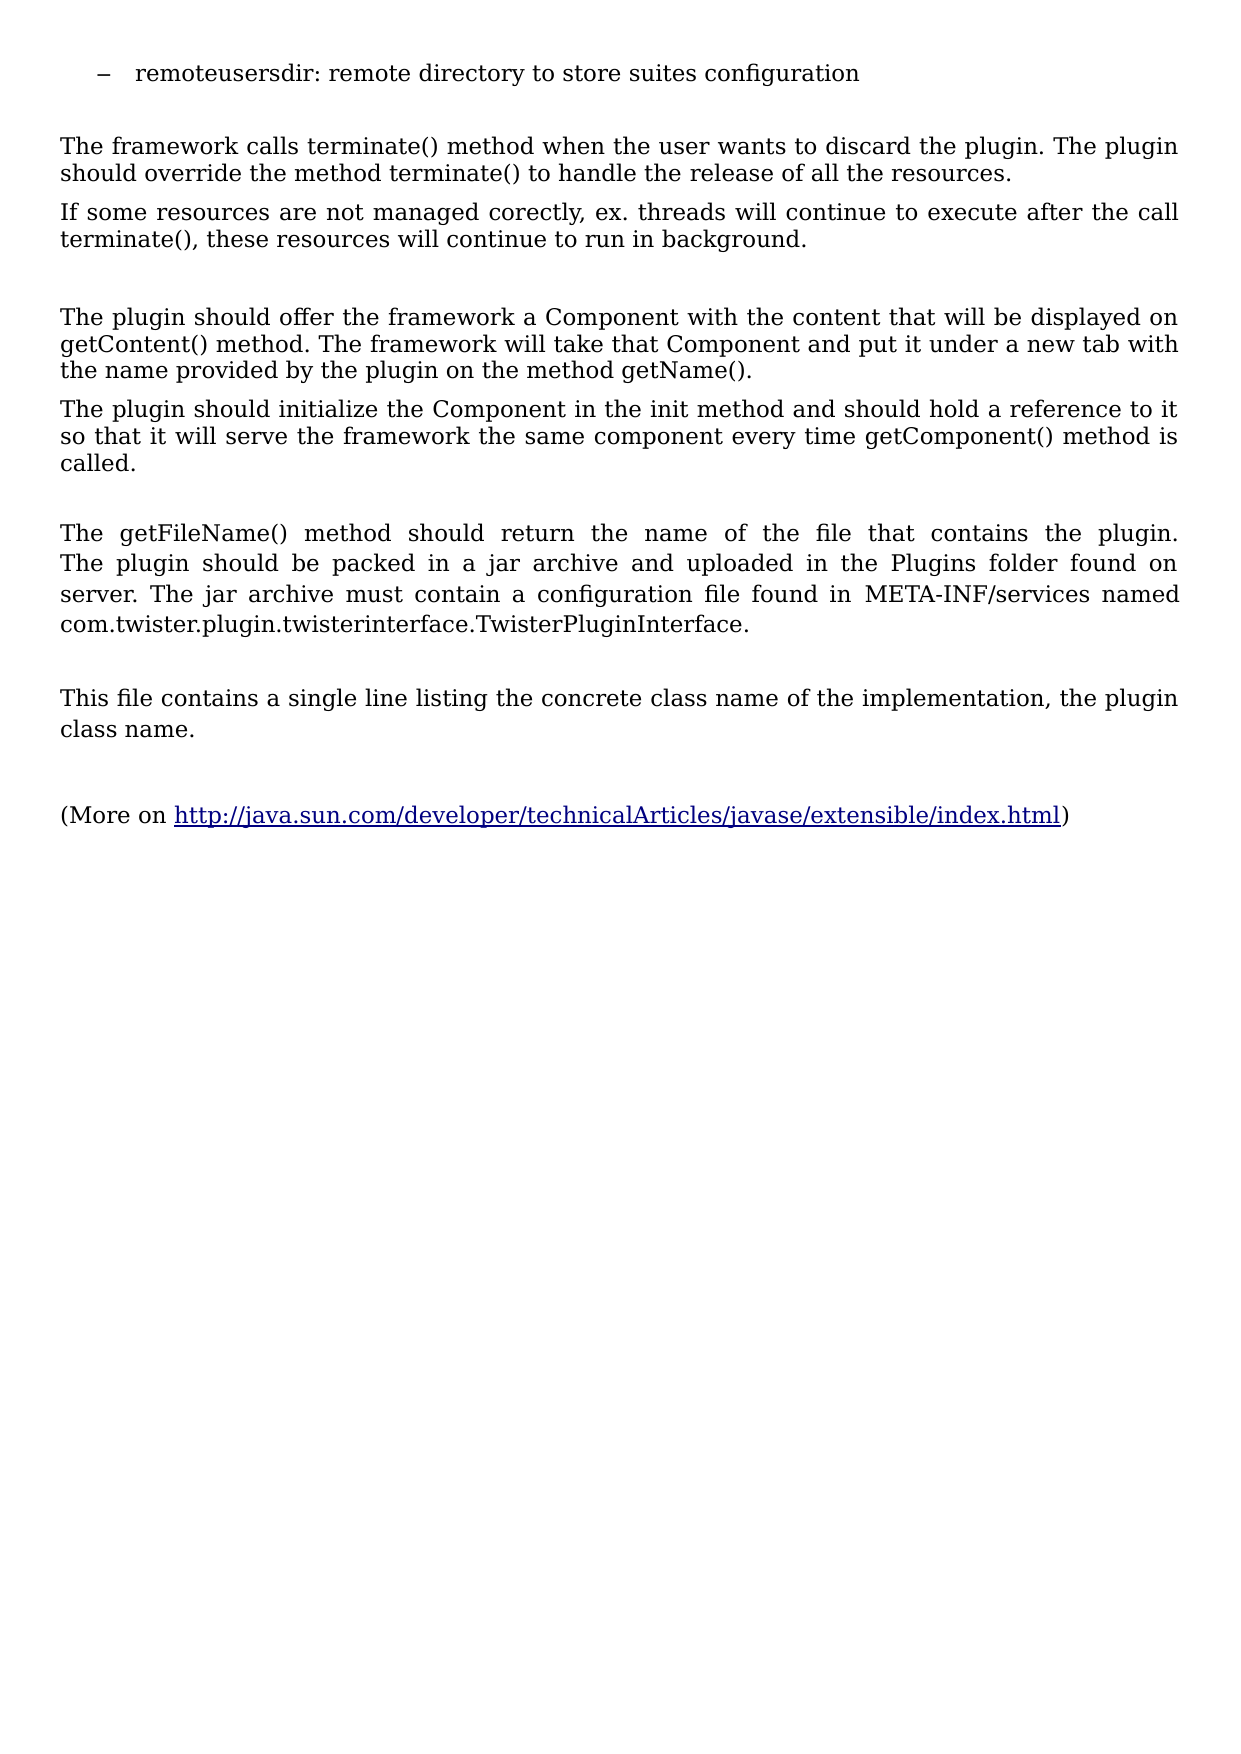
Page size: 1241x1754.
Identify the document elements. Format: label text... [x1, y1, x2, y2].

text If some resources are not managed corectly, ex. threads will continue to execute after the call terminate(), these resources will continue to run in background. [60, 199, 1180, 252]
list remoteusersdir: remote directory to store suites configuration [97, 60, 1180, 87]
text This file contains a single line listing the concrete class name of the implementation, the plugin class name. [60, 655, 1180, 743]
text (More on http://java.sun.com/developer/technicalArticles/javase/extensible/index.html) [60, 802, 1180, 829]
text The getFileName() method should return the name of the file that contains the plugin. The plugin should be packed in a jar archive and uploaded in the Plugins folder found on server. The jar archive must contain a configuration file found in META-INF/services named com.twister.plugin.twisterinterface.TwisterPluginInterface. [60, 489, 1180, 638]
text The plugin should offer the framework a Component with the content that will be displayed on getContent() method. The framework will take that Component and put it under a new tab with the name provided by the plugin on the method getName(). [60, 304, 1180, 384]
text The plugin should initialize the Component in the init method and should hold a reference to it so that it will serve the framework the same component every time getComponent() method is called. [60, 397, 1180, 477]
text The framework calls terminate() method when the user wants to discard the plugin. The plugin should override the method terminate() to handle the release of all the resources. [60, 133, 1180, 187]
